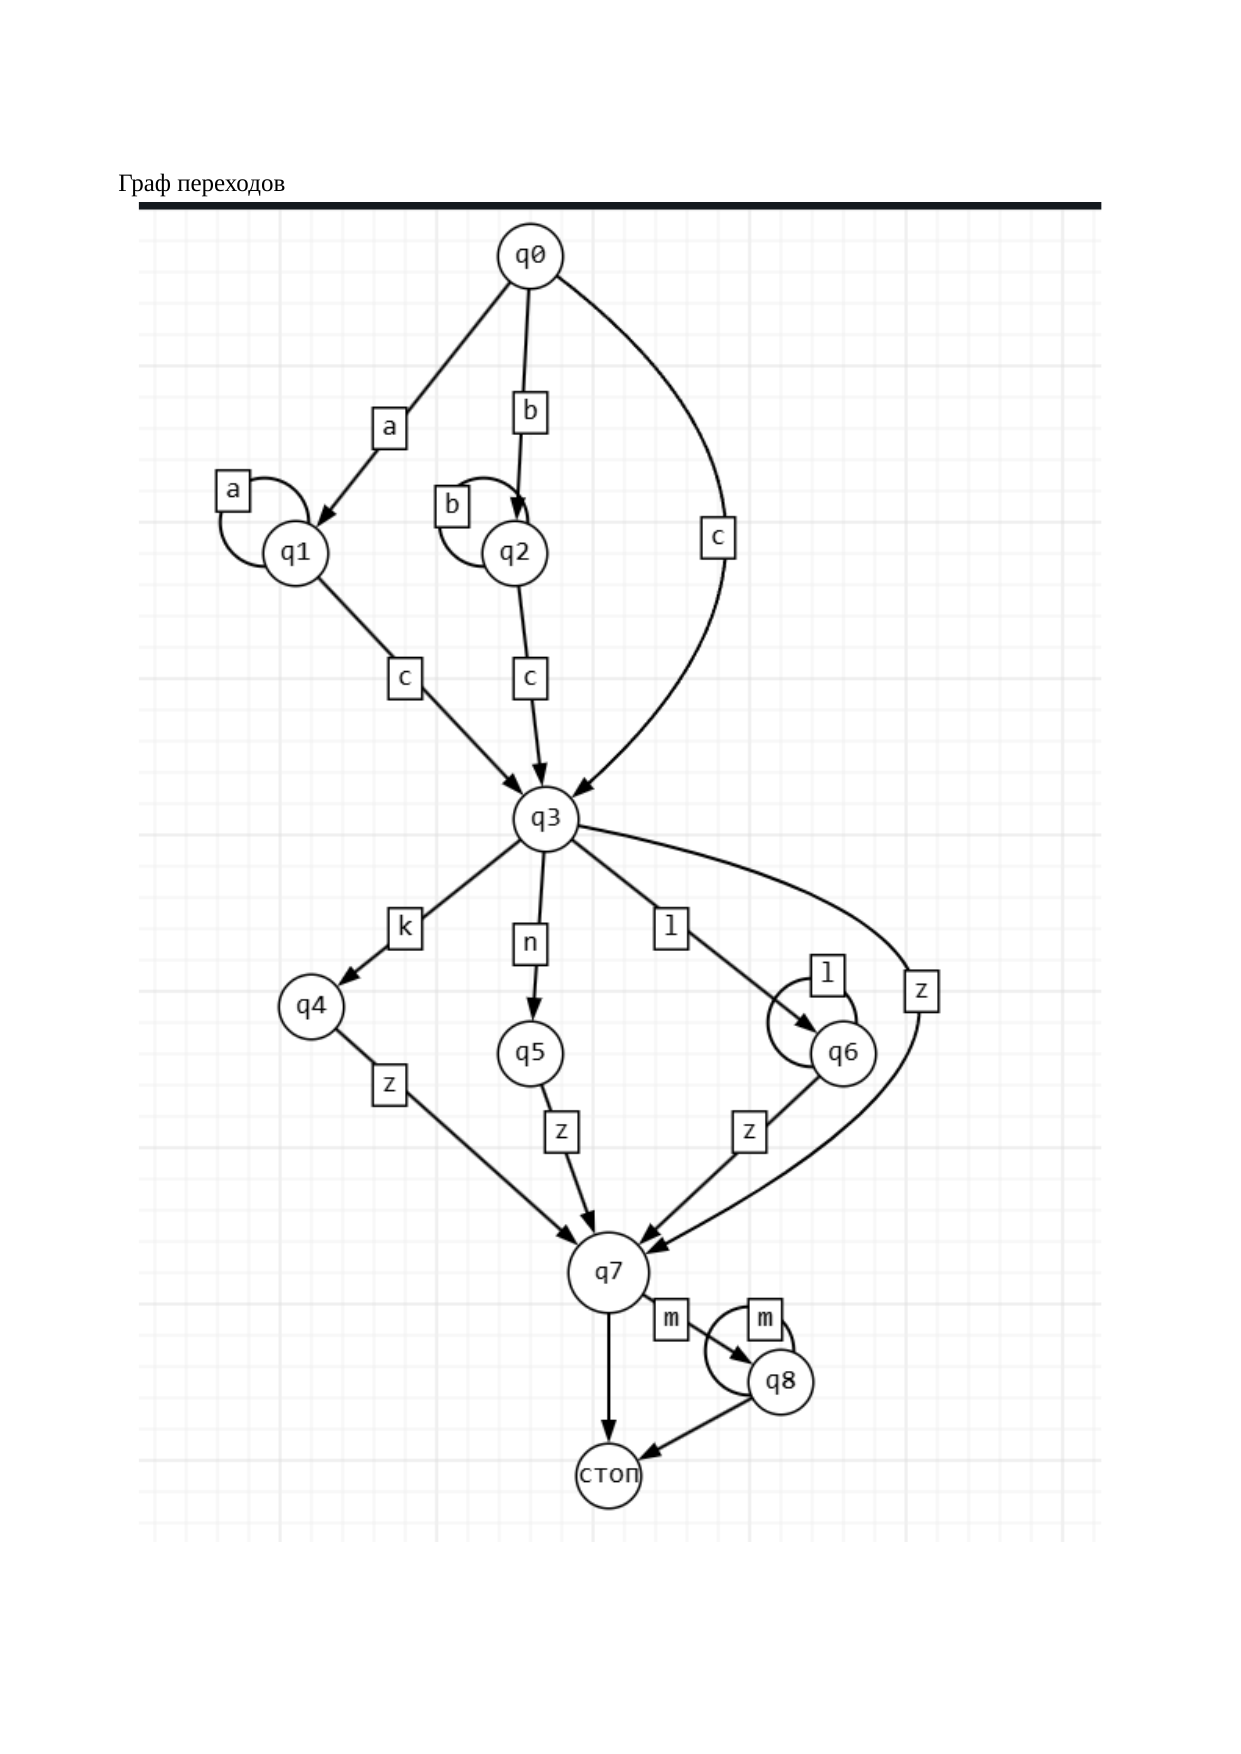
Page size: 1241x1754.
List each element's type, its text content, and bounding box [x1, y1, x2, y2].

text Граф переходов [118, 168, 1122, 197]
picture [138, 202, 1102, 1542]
